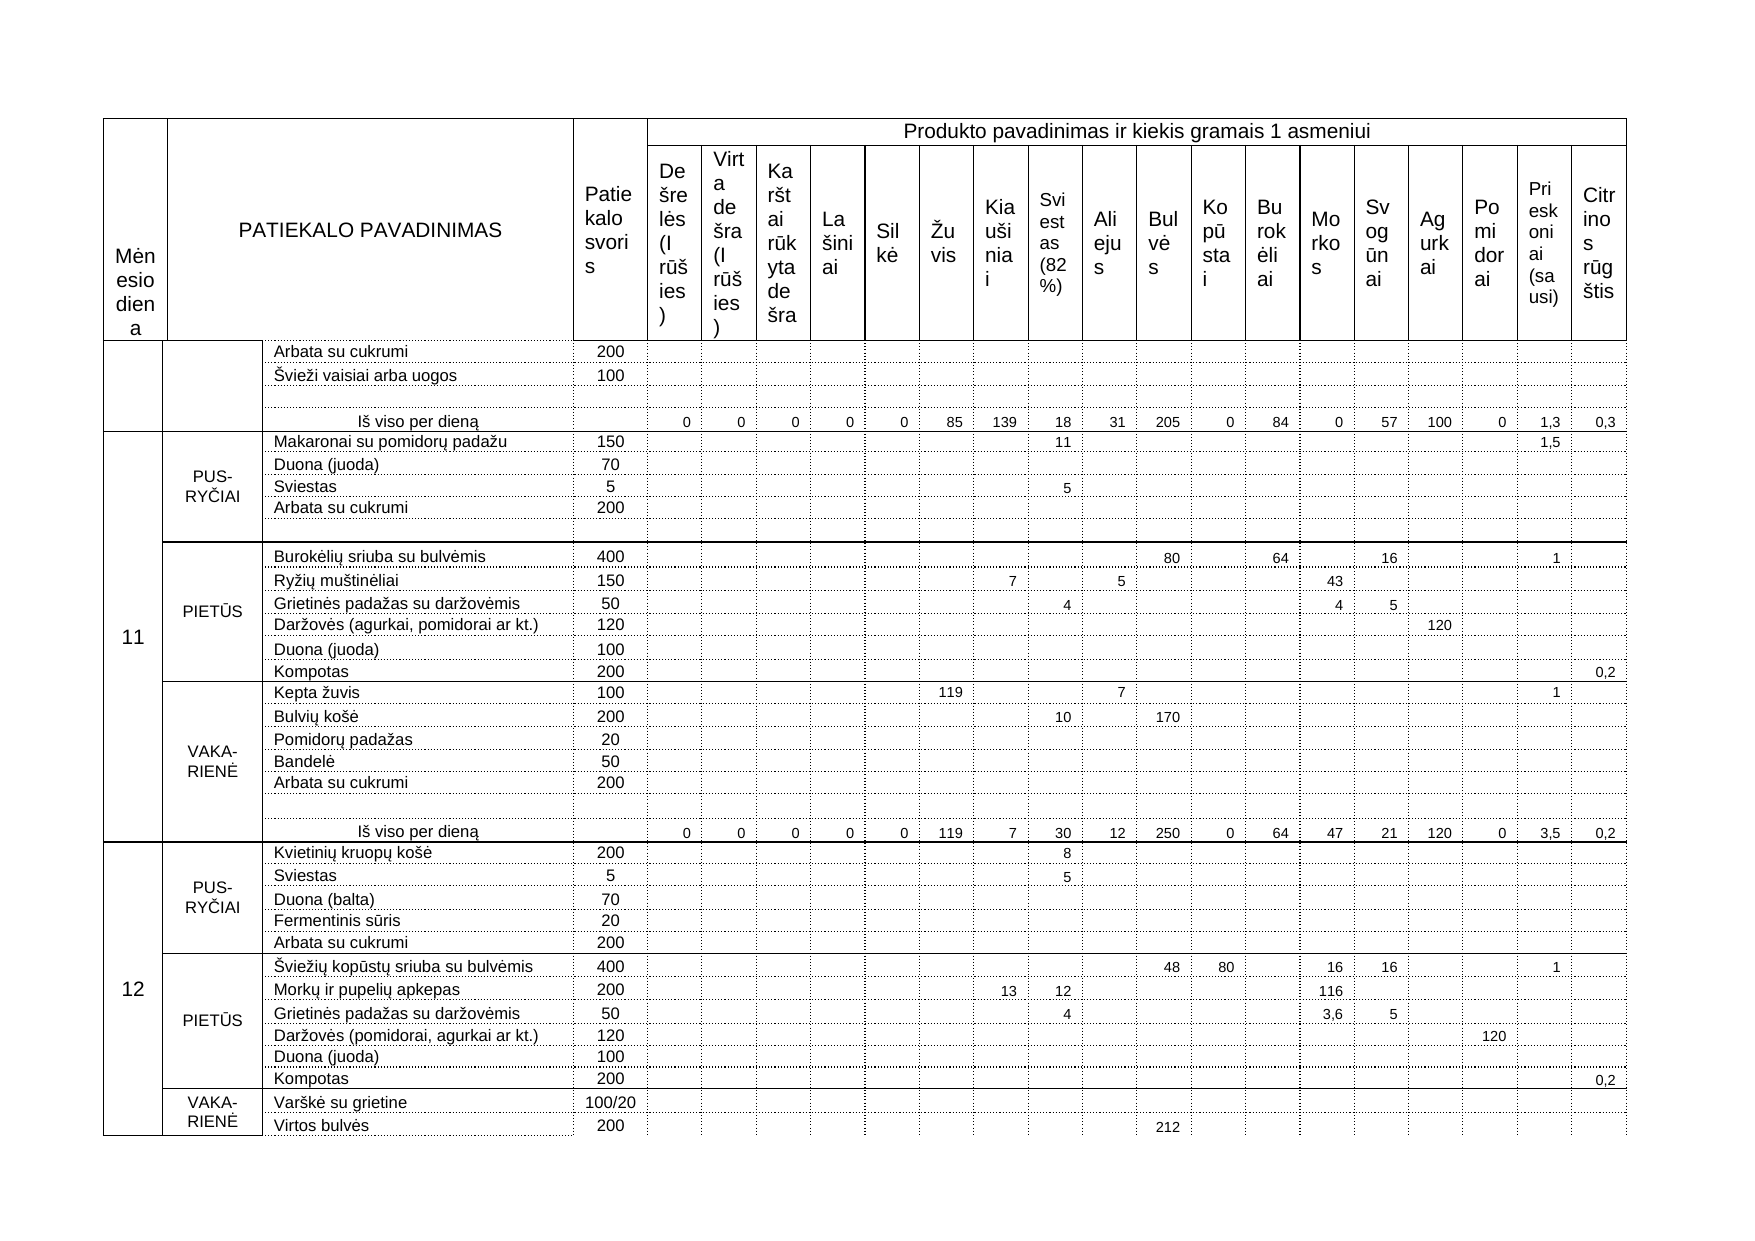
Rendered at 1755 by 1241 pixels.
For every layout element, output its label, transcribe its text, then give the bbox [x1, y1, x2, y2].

table_cell [865, 451, 919, 474]
table_cell Bulvės [1137, 146, 1191, 340]
table_cell 200 [573, 341, 648, 362]
table_cell [1572, 976, 1627, 999]
table_cell [648, 1045, 702, 1066]
table_cell [1354, 362, 1408, 385]
table_cell [1246, 909, 1300, 931]
table_cell [756, 385, 811, 407]
table_cell [1300, 635, 1354, 659]
table_cell [811, 341, 865, 362]
table_cell [1191, 385, 1246, 407]
table_cell 100 [573, 362, 648, 385]
table_cell [1409, 1023, 1463, 1044]
table_cell Lašiniai [811, 146, 864, 340]
table_cell [1246, 1112, 1300, 1135]
table_cell [756, 518, 811, 541]
table_cell [756, 451, 811, 474]
table_cell [1409, 771, 1463, 793]
table_cell 0 [648, 818, 702, 841]
table_cell [702, 590, 756, 613]
table_cell Duona (juoda) [263, 635, 573, 659]
table_cell [1137, 726, 1191, 749]
table_cell [756, 976, 811, 999]
table_cell [919, 909, 974, 931]
table_cell Kiaušiniai [974, 146, 1028, 340]
table_cell [1463, 1112, 1517, 1135]
table_cell [1028, 613, 1082, 635]
table_cell [1191, 771, 1246, 793]
table_cell [974, 885, 1028, 909]
table_cell [756, 703, 811, 726]
table_cell [1246, 518, 1300, 541]
table_cell [1409, 635, 1463, 659]
table_cell [1409, 543, 1463, 566]
table_cell 1 [1517, 954, 1572, 976]
table_cell [1246, 496, 1300, 518]
table_cell 80 [1137, 543, 1191, 566]
table_cell [648, 703, 702, 726]
table_cell [865, 613, 919, 635]
table_cell [1463, 999, 1517, 1023]
table_cell Burokėliai [1246, 146, 1299, 340]
table_cell [1246, 1023, 1300, 1044]
table_cell [811, 1045, 865, 1066]
table_cell [1572, 543, 1627, 566]
table_cell [811, 1023, 865, 1044]
table_cell Duona (balta) [263, 885, 573, 909]
table_cell [1083, 1089, 1137, 1112]
table_cell [974, 931, 1028, 952]
table_cell [1191, 659, 1246, 681]
table_cell [811, 885, 865, 909]
table_cell [974, 1023, 1028, 1044]
table_cell [1083, 793, 1137, 818]
table_cell [1083, 659, 1137, 681]
table_cell [1246, 749, 1300, 771]
table_cell [919, 885, 974, 909]
table_cell [1517, 726, 1572, 749]
table_cell [1517, 362, 1572, 385]
table_cell [1409, 703, 1463, 726]
table_cell [1354, 1089, 1408, 1112]
table_cell [1137, 1066, 1191, 1088]
table_cell [1246, 1066, 1300, 1088]
table_cell [919, 432, 974, 451]
table_cell [1463, 496, 1517, 518]
table_cell [1517, 749, 1572, 771]
table_cell Silkė [866, 146, 919, 340]
table_cell [811, 518, 865, 541]
table_cell [1083, 496, 1137, 518]
table_cell [1463, 385, 1517, 407]
table_cell [1300, 1089, 1354, 1112]
table_cell 120 [1409, 818, 1463, 841]
table_cell [1354, 659, 1408, 681]
table_cell [919, 341, 974, 362]
table_cell [811, 543, 865, 566]
table_cell [1463, 793, 1517, 818]
table_cell [811, 590, 865, 613]
table_cell Makaronai su pomidorų padažu [263, 432, 573, 451]
table_cell Daržovės (pomidorai, agurkai ar kt.) [263, 1023, 573, 1044]
table_cell [1517, 385, 1572, 407]
table_cell [1137, 518, 1191, 541]
table_cell 170 [1137, 703, 1191, 726]
table_cell [1463, 1045, 1517, 1066]
table_header Produkto pavadinimas ir kiekis gramais 1 asmeniui [648, 119, 1626, 145]
table_cell [1463, 362, 1517, 385]
table_cell [1409, 954, 1463, 976]
table_cell [974, 999, 1028, 1023]
table_cell 7 [974, 566, 1028, 590]
table_cell [811, 566, 865, 590]
table_cell [1083, 432, 1137, 451]
table_cell 11 [1028, 432, 1082, 451]
table_cell [702, 362, 756, 385]
table_cell [811, 703, 865, 726]
table_cell [756, 496, 811, 518]
table_cell VAKA- RIENĖ [163, 1089, 262, 1135]
table_cell [702, 843, 756, 863]
table_cell [756, 931, 811, 952]
table_cell [1028, 885, 1082, 909]
table_cell [1191, 1045, 1246, 1066]
table_cell [1191, 703, 1246, 726]
table_cell [702, 1066, 756, 1088]
table_cell [1572, 362, 1627, 385]
table_cell 0 [1300, 407, 1354, 431]
table_cell 20 [573, 909, 648, 931]
table_cell [1191, 843, 1246, 863]
table_cell Virtos bulvės [263, 1112, 573, 1135]
table_cell [1246, 341, 1300, 362]
table_cell [1409, 885, 1463, 909]
table_cell Ryžių muštinėliai [263, 566, 573, 590]
table_cell [1300, 362, 1354, 385]
table_cell [1463, 1089, 1517, 1112]
table_cell [1300, 703, 1354, 726]
table_cell 1,5 [1517, 432, 1572, 451]
table_cell [648, 909, 702, 931]
table_cell [756, 954, 811, 976]
table_cell [865, 635, 919, 659]
table_cell [702, 1045, 756, 1066]
table_cell [811, 659, 865, 681]
table_cell [811, 613, 865, 635]
table_cell Daržovės (agurkai, pomidorai ar kt.) [263, 613, 573, 635]
table_cell [1354, 451, 1408, 474]
table_cell 100 [1409, 407, 1463, 431]
table_cell [756, 726, 811, 749]
table_header Patiekalo svoris [574, 119, 647, 340]
table_cell [648, 771, 702, 793]
table_cell 43 [1300, 566, 1354, 590]
table_cell [756, 474, 811, 496]
table_cell [702, 909, 756, 931]
table_cell [1572, 432, 1627, 451]
table_cell [756, 885, 811, 909]
table_cell [974, 474, 1028, 496]
table_cell [1028, 749, 1082, 771]
table_cell [1137, 613, 1191, 635]
table_cell [865, 931, 919, 952]
table_cell Duona (juoda) [263, 1045, 573, 1066]
table_cell [1083, 703, 1137, 726]
table_cell [1300, 1023, 1354, 1044]
table_cell 50 [573, 749, 648, 771]
table_cell [865, 543, 919, 566]
table_cell 16 [1354, 954, 1408, 976]
table_cell [756, 635, 811, 659]
table_cell 119 [919, 682, 974, 702]
table_cell 1 [1517, 543, 1572, 566]
table_cell [1083, 931, 1137, 952]
table_cell [1191, 590, 1246, 613]
table_cell [263, 518, 573, 541]
table_cell [1300, 931, 1354, 952]
table_cell Arbata su cukrumi [263, 496, 573, 518]
table_cell Žuvis [920, 146, 973, 340]
table_cell [865, 843, 919, 863]
table_cell [1137, 659, 1191, 681]
table_cell [1572, 863, 1627, 885]
table_cell [974, 432, 1028, 451]
table_cell [573, 793, 648, 818]
table_cell [811, 931, 865, 952]
table_cell [648, 999, 702, 1023]
table_cell 84 [1246, 407, 1300, 431]
table_cell [974, 793, 1028, 818]
table_cell 1,3 [1517, 407, 1572, 431]
table_cell [648, 659, 702, 681]
table_cell [756, 590, 811, 613]
table_cell [865, 909, 919, 931]
table_cell [702, 1023, 756, 1044]
table_cell [1300, 726, 1354, 749]
table_cell 150 [573, 566, 648, 590]
table_cell [865, 474, 919, 496]
table_cell [1191, 1089, 1246, 1112]
table_cell [1246, 432, 1300, 451]
table_cell [974, 635, 1028, 659]
table_cell 205 [1137, 407, 1191, 431]
table_cell [919, 474, 974, 496]
table_cell [1463, 451, 1517, 474]
table_cell [573, 518, 648, 541]
table_cell Varškė su grietine [263, 1089, 573, 1112]
table_cell [974, 543, 1028, 566]
table_cell [811, 909, 865, 931]
table_cell [1028, 1089, 1082, 1112]
table_cell 200 [573, 843, 648, 863]
table_cell [1028, 1066, 1082, 1088]
table_cell 212 [1137, 1112, 1191, 1135]
table_cell [974, 1089, 1028, 1112]
table_cell 4 [1028, 590, 1082, 613]
table_cell [1300, 1066, 1354, 1088]
table_cell [1300, 682, 1354, 702]
table_cell [811, 843, 865, 863]
table_cell [702, 885, 756, 909]
table_cell [1572, 341, 1627, 362]
table_cell [1028, 909, 1082, 931]
table_cell [1137, 931, 1191, 952]
table_cell [1137, 362, 1191, 385]
table_cell [263, 793, 573, 818]
table_cell [1246, 451, 1300, 474]
table_cell 13 [974, 976, 1028, 999]
table_cell [1517, 909, 1572, 931]
table_cell [1463, 341, 1517, 362]
table_cell [865, 1023, 919, 1044]
table_cell [1246, 1045, 1300, 1066]
table_header Mėnesio diena [104, 119, 167, 340]
table_cell [1246, 843, 1300, 863]
table_cell [648, 954, 702, 976]
table_cell [1572, 843, 1627, 863]
table_cell [702, 999, 756, 1023]
table_cell [1246, 659, 1300, 681]
table_cell Virta dešra (I rūšies) [702, 146, 756, 340]
table_cell [1083, 341, 1137, 362]
table_cell [919, 496, 974, 518]
table_cell [1028, 954, 1082, 976]
table_cell [1191, 863, 1246, 885]
table_cell [648, 1066, 702, 1088]
table_cell [919, 863, 974, 885]
table_cell [1028, 793, 1082, 818]
table_cell [1354, 474, 1408, 496]
table_cell [1191, 909, 1246, 931]
table_cell Iš viso per dieną [263, 818, 573, 841]
table_cell [1463, 590, 1517, 613]
table_cell [1191, 518, 1246, 541]
table_cell [1463, 474, 1517, 496]
table_cell [1409, 385, 1463, 407]
table_cell [756, 1089, 811, 1112]
table_cell [756, 341, 811, 362]
table_cell 400 [573, 954, 648, 976]
table_cell 200 [573, 1066, 648, 1088]
table_cell [1354, 749, 1408, 771]
table_cell [1517, 496, 1572, 518]
table_cell [1137, 635, 1191, 659]
table_cell Bandelė [263, 749, 573, 771]
table_cell [865, 341, 919, 362]
table_cell 0 [811, 407, 865, 431]
table_cell 0 [756, 818, 811, 841]
table_cell [1409, 1045, 1463, 1066]
table_cell [1517, 566, 1572, 590]
table_cell [919, 543, 974, 566]
table_cell Kompotas [263, 1066, 573, 1088]
table_cell 0 [756, 407, 811, 431]
table_cell [1572, 885, 1627, 909]
table_cell 200 [573, 659, 648, 681]
table_cell [865, 726, 919, 749]
table_cell [573, 407, 648, 431]
table_cell 0,2 [1572, 659, 1627, 681]
table_cell 200 [573, 976, 648, 999]
table_cell 200 [573, 771, 648, 793]
table_cell [1137, 771, 1191, 793]
table_cell [1463, 566, 1517, 590]
table_cell [702, 451, 756, 474]
table_cell [865, 659, 919, 681]
table_cell [919, 451, 974, 474]
table_cell [1246, 635, 1300, 659]
table_cell [702, 863, 756, 885]
table_cell [1028, 451, 1082, 474]
table_cell [974, 749, 1028, 771]
table_cell [702, 931, 756, 952]
table_cell [702, 749, 756, 771]
table_cell [974, 451, 1028, 474]
table_cell [702, 613, 756, 635]
table_cell [1028, 566, 1082, 590]
table_cell [919, 1023, 974, 1044]
table_cell [1083, 909, 1137, 931]
table_cell Aliejus [1083, 146, 1136, 340]
table_cell [919, 518, 974, 541]
table_cell [811, 749, 865, 771]
table_cell [811, 863, 865, 885]
table_cell [702, 771, 756, 793]
table_header PATIEKALO PAVADINIMAS [168, 119, 573, 340]
table_cell [865, 566, 919, 590]
table_cell [1191, 635, 1246, 659]
table_cell [1137, 885, 1191, 909]
table_cell [1083, 474, 1137, 496]
table_cell Bulvių košė [263, 703, 573, 726]
table_cell 0 [1463, 407, 1517, 431]
table_cell 0 [1463, 818, 1517, 841]
table_cell [1354, 976, 1408, 999]
table_cell [1300, 518, 1354, 541]
table_cell 10 [1028, 703, 1082, 726]
table_cell [1191, 474, 1246, 496]
table_cell [702, 566, 756, 590]
table_cell [1137, 1089, 1191, 1112]
table_cell [1409, 1112, 1463, 1135]
table_cell [1354, 1023, 1408, 1044]
table_cell [1191, 931, 1246, 952]
table_cell [702, 976, 756, 999]
table_cell [1409, 863, 1463, 885]
table_cell [1246, 385, 1300, 407]
table_cell [1083, 863, 1137, 885]
table_cell [648, 362, 702, 385]
table_cell [974, 590, 1028, 613]
table_cell [1354, 496, 1408, 518]
table_cell [702, 635, 756, 659]
table_cell 116 [1300, 976, 1354, 999]
table_cell [1191, 999, 1246, 1023]
table_cell [811, 999, 865, 1023]
table_cell Arbata su cukrumi [263, 340, 573, 362]
table_cell [1028, 518, 1082, 541]
table_cell [1191, 793, 1246, 818]
table_cell 50 [573, 590, 648, 613]
table_cell Grietinės padažas su daržovėmis [263, 999, 573, 1023]
table_cell [756, 793, 811, 818]
table_cell [702, 474, 756, 496]
table_cell [1409, 474, 1463, 496]
table_cell [1137, 566, 1191, 590]
table_cell [974, 613, 1028, 635]
table_cell [811, 362, 865, 385]
table_cell [1409, 1066, 1463, 1088]
table_cell [648, 863, 702, 885]
table_cell [1191, 749, 1246, 771]
table_cell [1354, 613, 1408, 635]
table_cell [1028, 1112, 1082, 1135]
table_cell 16 [1300, 954, 1354, 976]
table_cell [1517, 518, 1572, 541]
table_cell [1572, 682, 1627, 702]
table_cell [1409, 843, 1463, 863]
table_cell [1191, 1066, 1246, 1088]
table_cell [1246, 566, 1300, 590]
table_cell [1572, 954, 1627, 976]
table_cell [1572, 613, 1627, 635]
table_cell [865, 1089, 919, 1112]
table_cell [1137, 590, 1191, 613]
table_cell [1463, 682, 1517, 702]
table_cell [811, 793, 865, 818]
table_cell 120 [1409, 613, 1463, 635]
table_cell 21 [1354, 818, 1408, 841]
table_cell 70 [573, 885, 648, 909]
table_cell [811, 432, 865, 451]
table_cell 48 [1137, 954, 1191, 976]
table_cell Kepta žuvis [263, 682, 573, 702]
table_cell [919, 749, 974, 771]
table_cell 5 [1354, 590, 1408, 613]
table_cell [1191, 976, 1246, 999]
table_cell Pomidorų padažas [263, 726, 573, 749]
table_cell Citrinos rūgštis [1572, 146, 1626, 340]
table_cell Fermentinis sūris [263, 909, 573, 931]
table_cell [648, 385, 702, 407]
table_cell [648, 518, 702, 541]
table_cell 64 [1246, 543, 1300, 566]
table_cell 47 [1300, 818, 1354, 841]
table_cell 18 [1028, 407, 1082, 431]
table_cell [702, 703, 756, 726]
table_cell [756, 1045, 811, 1066]
table_cell [702, 1089, 756, 1112]
table_cell [1137, 682, 1191, 702]
table_cell [1354, 385, 1408, 407]
table_cell [1572, 999, 1627, 1023]
table_cell 139 [974, 407, 1028, 431]
table_cell 20 [573, 726, 648, 749]
table_cell [919, 385, 974, 407]
table_cell 0 [1191, 407, 1246, 431]
table_cell 85 [919, 407, 974, 431]
table_cell [1463, 659, 1517, 681]
table_cell Kompotas [263, 659, 573, 681]
table_cell [1572, 1089, 1627, 1112]
table_cell [974, 518, 1028, 541]
table_cell [1300, 863, 1354, 885]
table_cell [974, 726, 1028, 749]
table_cell [1028, 726, 1082, 749]
table_cell [1137, 432, 1191, 451]
table_cell [1246, 703, 1300, 726]
table_cell [1354, 682, 1408, 702]
table_cell [1463, 843, 1517, 863]
table_cell [1300, 432, 1354, 451]
table_cell [1354, 909, 1408, 931]
table_cell [1463, 432, 1517, 451]
table_cell [1517, 863, 1572, 885]
table_cell [1354, 843, 1408, 863]
table_cell [1354, 566, 1408, 590]
table_cell [1300, 749, 1354, 771]
table_cell [1083, 590, 1137, 613]
table_cell [1572, 635, 1627, 659]
table_cell [865, 682, 919, 702]
table_cell [1517, 613, 1572, 635]
table_cell [1246, 999, 1300, 1023]
table_cell [1246, 885, 1300, 909]
table_cell [1517, 976, 1572, 999]
table_cell [1300, 659, 1354, 681]
table_cell [1137, 749, 1191, 771]
table_cell [1517, 1045, 1572, 1066]
table_cell [648, 613, 702, 635]
table_cell 400 [573, 543, 648, 566]
table_cell [811, 771, 865, 793]
table_cell [919, 590, 974, 613]
table_cell [756, 682, 811, 702]
table_cell [104, 341, 162, 431]
table_cell [1409, 496, 1463, 518]
table_cell 200 [573, 931, 648, 952]
table_cell [1354, 726, 1408, 749]
table_cell [919, 954, 974, 976]
table_cell 100/20 [573, 1089, 648, 1112]
table_cell [1300, 909, 1354, 931]
table_cell [1300, 543, 1354, 566]
table_cell [865, 976, 919, 999]
table_cell [974, 703, 1028, 726]
table_cell [1191, 682, 1246, 702]
table_cell [756, 843, 811, 863]
table_cell [1191, 432, 1246, 451]
table_cell [1028, 385, 1082, 407]
table_cell 5 [1028, 474, 1082, 496]
table_cell [1517, 1112, 1572, 1135]
table_cell [974, 843, 1028, 863]
table_cell 0 [1191, 818, 1246, 841]
table_cell [1300, 451, 1354, 474]
table_cell [865, 863, 919, 885]
table_cell [865, 1066, 919, 1088]
table_cell [756, 771, 811, 793]
table_cell [756, 1023, 811, 1044]
table_cell Sviestas (82 %) [1029, 146, 1082, 340]
table_cell [865, 885, 919, 909]
table_cell Iš viso per dieną [263, 407, 573, 431]
table_cell [1517, 885, 1572, 909]
table_cell [648, 843, 702, 863]
table_cell [1137, 843, 1191, 863]
table_cell 5 [1354, 999, 1408, 1023]
table_cell [756, 999, 811, 1023]
table_cell [756, 1112, 811, 1135]
table_cell Prieskoniai (sausi) [1518, 146, 1571, 340]
table_cell [811, 682, 865, 702]
table_cell [919, 843, 974, 863]
table_cell 0 [865, 818, 919, 841]
table_cell [1028, 635, 1082, 659]
table_cell [1083, 954, 1137, 976]
table_cell [648, 976, 702, 999]
table_cell [756, 659, 811, 681]
table_cell [1083, 613, 1137, 635]
table_cell [756, 362, 811, 385]
table_cell [1463, 749, 1517, 771]
table_cell [974, 1066, 1028, 1088]
table_cell [1409, 976, 1463, 999]
table_cell [1191, 362, 1246, 385]
table_cell [1463, 518, 1517, 541]
table_cell [919, 726, 974, 749]
table_cell [1083, 385, 1137, 407]
table_cell [919, 771, 974, 793]
table_cell [1246, 771, 1300, 793]
table_cell 5 [1028, 863, 1082, 885]
table_cell 200 [573, 1112, 648, 1135]
table_cell [648, 885, 702, 909]
table_cell [702, 726, 756, 749]
table_cell [865, 771, 919, 793]
table_cell [648, 1089, 702, 1112]
table_cell 31 [1083, 407, 1137, 431]
table_cell [974, 771, 1028, 793]
table_cell [648, 635, 702, 659]
table_cell [1137, 863, 1191, 885]
table_cell [648, 543, 702, 566]
table_cell [1246, 793, 1300, 818]
table_cell [1083, 976, 1137, 999]
table_cell [811, 976, 865, 999]
table_cell [1246, 954, 1300, 976]
table_cell [811, 635, 865, 659]
table_cell [702, 385, 756, 407]
table_cell [1083, 518, 1137, 541]
table_cell [1517, 1066, 1572, 1088]
table_cell [1572, 726, 1627, 749]
table_cell [1572, 771, 1627, 793]
table_cell [1028, 362, 1082, 385]
table_cell [1137, 451, 1191, 474]
table_cell [702, 954, 756, 976]
table_cell [1463, 909, 1517, 931]
table_cell [1463, 863, 1517, 885]
table_cell 0 [702, 818, 756, 841]
table_cell [702, 543, 756, 566]
table_cell [1409, 432, 1463, 451]
table_cell [1191, 543, 1246, 566]
table_cell [865, 496, 919, 518]
table_cell [1191, 1112, 1246, 1135]
table_cell [1517, 931, 1572, 952]
table_cell 12 [104, 843, 162, 1135]
table_cell [1246, 863, 1300, 885]
table_cell 100 [573, 635, 648, 659]
table_cell Sviestas [263, 863, 573, 885]
table_cell [974, 385, 1028, 407]
table_cell [648, 451, 702, 474]
table_cell [648, 749, 702, 771]
table_cell 30 [1028, 818, 1082, 841]
table_cell [702, 518, 756, 541]
table_cell [974, 1112, 1028, 1135]
table_cell [1300, 474, 1354, 496]
table_cell [1517, 474, 1572, 496]
table_cell [648, 590, 702, 613]
table_cell [648, 726, 702, 749]
table_cell [1409, 726, 1463, 749]
table_cell 120 [573, 1023, 648, 1044]
table_cell [919, 1089, 974, 1112]
table_cell [756, 432, 811, 451]
table_cell Šviežių kopūstų sriuba su bulvėmis [263, 954, 573, 976]
table_cell [1137, 976, 1191, 999]
table_cell PUS- RYČIAI [163, 432, 262, 541]
table_cell [1463, 885, 1517, 909]
table_cell [865, 518, 919, 541]
table_cell [1083, 362, 1137, 385]
table_cell [1409, 999, 1463, 1023]
table_cell Karštai rūkyta dešra [757, 146, 810, 340]
table_cell 7 [1083, 682, 1137, 702]
table_cell [974, 362, 1028, 385]
table_cell [648, 341, 702, 362]
table_cell [865, 362, 919, 385]
table_cell [1137, 793, 1191, 818]
table_cell [1137, 474, 1191, 496]
table_cell [1409, 518, 1463, 541]
table_cell Duona (juoda) [263, 451, 573, 474]
table_cell [648, 566, 702, 590]
table_cell [811, 385, 865, 407]
table_cell Kopūstai [1192, 146, 1245, 340]
table_cell [1191, 341, 1246, 362]
table_cell [1083, 1112, 1137, 1135]
table_cell 100 [573, 682, 648, 702]
table_cell 5 [573, 474, 648, 496]
table_cell [1354, 635, 1408, 659]
table_cell [1517, 659, 1572, 681]
table_cell [1517, 1023, 1572, 1044]
table_cell [1463, 1066, 1517, 1088]
table_cell [865, 793, 919, 818]
table_cell [974, 341, 1028, 362]
table_cell [1409, 682, 1463, 702]
table_cell Burokėlių sriuba su bulvėmis [263, 543, 573, 566]
table_cell VAKA- RIENĖ [163, 682, 262, 841]
table_cell 12 [1083, 818, 1137, 841]
table_cell [1517, 771, 1572, 793]
table_cell Svogūnai [1355, 146, 1408, 340]
table_cell [1354, 341, 1408, 362]
table_cell [1083, 1066, 1137, 1088]
table_cell [865, 954, 919, 976]
table_cell [919, 566, 974, 590]
table_cell [1354, 1112, 1408, 1135]
table_cell 119 [919, 818, 974, 841]
table_cell [1409, 341, 1463, 362]
table_cell 0 [702, 407, 756, 431]
table_cell 50 [573, 999, 648, 1023]
table_cell [1028, 1045, 1082, 1066]
table_cell [974, 909, 1028, 931]
table_cell [263, 385, 573, 407]
table_cell [1137, 496, 1191, 518]
table_cell [1572, 931, 1627, 952]
table_cell [1300, 613, 1354, 635]
table_cell [1028, 496, 1082, 518]
table_cell 0,3 [1572, 407, 1627, 431]
table_cell [1354, 863, 1408, 885]
table_cell [702, 496, 756, 518]
table_cell Dešrelės (I rūšies) [648, 146, 701, 340]
table_cell [1517, 590, 1572, 613]
table_cell [1137, 385, 1191, 407]
table_cell 0,2 [1572, 1066, 1627, 1088]
table_cell [1083, 1023, 1137, 1044]
table_cell [702, 341, 756, 362]
table_cell [1517, 843, 1572, 863]
table_cell 0 [811, 818, 865, 841]
table_cell Agurkai [1409, 146, 1462, 340]
table_cell [1083, 885, 1137, 909]
table_cell [648, 1112, 702, 1135]
table_cell [1083, 1045, 1137, 1066]
table_cell [1409, 590, 1463, 613]
table_cell [1409, 566, 1463, 590]
table_cell 3,5 [1517, 818, 1572, 841]
table_cell [756, 613, 811, 635]
table_cell [1246, 976, 1300, 999]
table_cell [1300, 341, 1354, 362]
table_cell [1572, 474, 1627, 496]
table_cell [1083, 726, 1137, 749]
table_cell Morkų ir pupelių apkepas [263, 976, 573, 999]
table_cell [919, 1112, 974, 1135]
table_cell [1517, 341, 1572, 362]
table_cell [756, 566, 811, 590]
table_cell [974, 682, 1028, 702]
table_cell [648, 474, 702, 496]
table_cell [1517, 635, 1572, 659]
table_cell [1191, 496, 1246, 518]
table_cell [1572, 1112, 1627, 1135]
table_cell 7 [974, 818, 1028, 841]
table_cell [1191, 726, 1246, 749]
table_cell [919, 976, 974, 999]
table_cell 200 [573, 703, 648, 726]
table_cell [1517, 999, 1572, 1023]
table_cell [1572, 909, 1627, 931]
table_cell 4 [1028, 999, 1082, 1023]
table_cell [1137, 1045, 1191, 1066]
table_cell [1572, 518, 1627, 541]
table_cell [1300, 496, 1354, 518]
table_cell [1572, 749, 1627, 771]
table_cell [1409, 1089, 1463, 1112]
table_cell [1191, 613, 1246, 635]
table_cell [648, 931, 702, 952]
table_cell [1028, 1023, 1082, 1044]
table_cell 70 [573, 451, 648, 474]
table_cell [1300, 1112, 1354, 1135]
table_cell Švieži vaisiai arba uogos [263, 362, 573, 385]
table_cell [1463, 613, 1517, 635]
table_cell 5 [1083, 566, 1137, 590]
table_cell 0,2 [1572, 818, 1627, 841]
table_cell PIETŪS [163, 543, 262, 681]
table_cell [1354, 703, 1408, 726]
table_cell 80 [1191, 954, 1246, 976]
table_cell [1083, 451, 1137, 474]
table_cell [573, 818, 648, 841]
table_cell [1083, 999, 1137, 1023]
table_cell [1191, 1023, 1246, 1044]
table_cell [1354, 518, 1408, 541]
table_cell [648, 432, 702, 451]
table_cell 8 [1028, 843, 1082, 863]
table_cell [1354, 931, 1408, 952]
table_cell [974, 863, 1028, 885]
table_cell [1354, 1045, 1408, 1066]
table_cell PIETŪS [163, 954, 262, 1088]
table_cell [1300, 843, 1354, 863]
table_cell [1354, 771, 1408, 793]
table_cell [1191, 566, 1246, 590]
table_cell [1028, 659, 1082, 681]
table_cell [1300, 385, 1354, 407]
table_cell 16 [1354, 543, 1408, 566]
table_cell [648, 496, 702, 518]
table_cell [1028, 771, 1082, 793]
table_cell Arbata su cukrumi [263, 771, 573, 793]
table_cell [756, 909, 811, 931]
table_cell [702, 682, 756, 702]
table_cell [648, 1023, 702, 1044]
table_cell [1083, 635, 1137, 659]
table_cell [811, 1112, 865, 1135]
table_cell [1137, 1023, 1191, 1044]
table_cell [1572, 703, 1627, 726]
table_cell [811, 1066, 865, 1088]
table_cell [865, 999, 919, 1023]
table_cell [1354, 432, 1408, 451]
table_cell [1409, 362, 1463, 385]
table_cell [1463, 931, 1517, 952]
table_cell [865, 432, 919, 451]
table_cell [919, 635, 974, 659]
table_cell [702, 1112, 756, 1135]
table_cell [648, 682, 702, 702]
table_cell [919, 1045, 974, 1066]
table_cell 5 [573, 863, 648, 885]
table_cell 120 [1463, 1023, 1517, 1044]
table_cell 200 [573, 496, 648, 518]
table_cell [1463, 726, 1517, 749]
table_cell [919, 703, 974, 726]
table_cell [1246, 474, 1300, 496]
table_cell [648, 793, 702, 818]
table_cell Kvietinių kruopų košė [263, 843, 573, 863]
table_cell [1517, 1089, 1572, 1112]
table_cell [756, 1066, 811, 1088]
table_cell [1572, 451, 1627, 474]
table_cell [811, 726, 865, 749]
table_cell [1246, 726, 1300, 749]
table_cell [702, 659, 756, 681]
table_cell [1572, 385, 1627, 407]
table_cell [1463, 703, 1517, 726]
table_cell 4 [1300, 590, 1354, 613]
table_cell [1300, 771, 1354, 793]
table_cell [811, 451, 865, 474]
table_cell [1246, 682, 1300, 702]
table_cell [1572, 1023, 1627, 1044]
table_cell [756, 543, 811, 566]
table_cell [1300, 885, 1354, 909]
table_cell [974, 496, 1028, 518]
table_cell [1028, 341, 1082, 362]
table_cell [1463, 635, 1517, 659]
table_cell [865, 1112, 919, 1135]
table_cell [1409, 909, 1463, 931]
table_cell [811, 1089, 865, 1112]
table_cell [1572, 566, 1627, 590]
table_cell [1191, 885, 1246, 909]
table_cell 57 [1354, 407, 1408, 431]
table_cell [1354, 1066, 1408, 1088]
table_cell 0 [865, 407, 919, 431]
table_cell [1517, 793, 1572, 818]
table_cell [1028, 931, 1082, 952]
table_cell [811, 496, 865, 518]
table_cell [1463, 543, 1517, 566]
table_cell [1137, 341, 1191, 362]
table_cell [1463, 771, 1517, 793]
table_cell [1409, 451, 1463, 474]
table_cell [1028, 543, 1082, 566]
table_cell [974, 954, 1028, 976]
table_cell [1572, 793, 1627, 818]
table_cell [1246, 362, 1300, 385]
table_cell [1354, 885, 1408, 909]
table_cell [974, 659, 1028, 681]
table_cell [1572, 1045, 1627, 1066]
table_cell Morkos [1301, 146, 1354, 340]
table_cell [811, 474, 865, 496]
table_cell [1409, 659, 1463, 681]
table_cell [974, 1045, 1028, 1066]
table_cell [1409, 931, 1463, 952]
table_cell Sviestas [263, 474, 573, 496]
table_cell [1409, 749, 1463, 771]
table_cell PUS- RYČIAI [163, 843, 262, 952]
table_cell [1300, 793, 1354, 818]
table_cell [1191, 451, 1246, 474]
table_cell 0 [648, 407, 702, 431]
table_cell [1246, 590, 1300, 613]
table_cell [1246, 1089, 1300, 1112]
table_cell [919, 362, 974, 385]
table_cell [163, 341, 262, 431]
table_cell [1409, 793, 1463, 818]
table_cell 100 [573, 1045, 648, 1066]
table_cell [919, 793, 974, 818]
table_cell Arbata su cukrumi [263, 931, 573, 952]
table_cell [1246, 613, 1300, 635]
table_cell Pomidorai [1463, 146, 1517, 340]
table_cell [1463, 976, 1517, 999]
table_cell 11 [104, 432, 162, 841]
table_cell [1137, 909, 1191, 931]
table_cell [865, 1045, 919, 1066]
table_cell [1028, 682, 1082, 702]
table_cell [1463, 954, 1517, 976]
table_cell [1572, 590, 1627, 613]
table_cell [1354, 793, 1408, 818]
table_cell [702, 793, 756, 818]
table_cell [811, 954, 865, 976]
table_cell [919, 613, 974, 635]
table_cell 12 [1028, 976, 1082, 999]
table_cell [1572, 496, 1627, 518]
table_cell 1 [1517, 682, 1572, 702]
table_cell [1246, 931, 1300, 952]
table_cell [1083, 771, 1137, 793]
table_cell [1517, 451, 1572, 474]
table_cell [756, 749, 811, 771]
table_cell [919, 659, 974, 681]
table_cell [573, 385, 648, 407]
table_cell [865, 385, 919, 407]
table_cell [865, 590, 919, 613]
table_cell 250 [1137, 818, 1191, 841]
table_cell [919, 931, 974, 952]
table_cell 64 [1246, 818, 1300, 841]
table_cell [919, 1066, 974, 1088]
table_cell [865, 703, 919, 726]
table_cell [1517, 703, 1572, 726]
table_cell Grietinės padažas su daržovėmis [263, 590, 573, 613]
table_cell [1137, 999, 1191, 1023]
table_cell [1300, 1045, 1354, 1066]
table_cell [1083, 749, 1137, 771]
table_cell [756, 863, 811, 885]
table_cell 150 [573, 432, 648, 451]
table_cell [1083, 843, 1137, 863]
table_cell 120 [573, 613, 648, 635]
table_cell 3,6 [1300, 999, 1354, 1023]
table_cell [1083, 543, 1137, 566]
table_cell [865, 749, 919, 771]
table_cell [919, 999, 974, 1023]
table_cell [702, 432, 756, 451]
